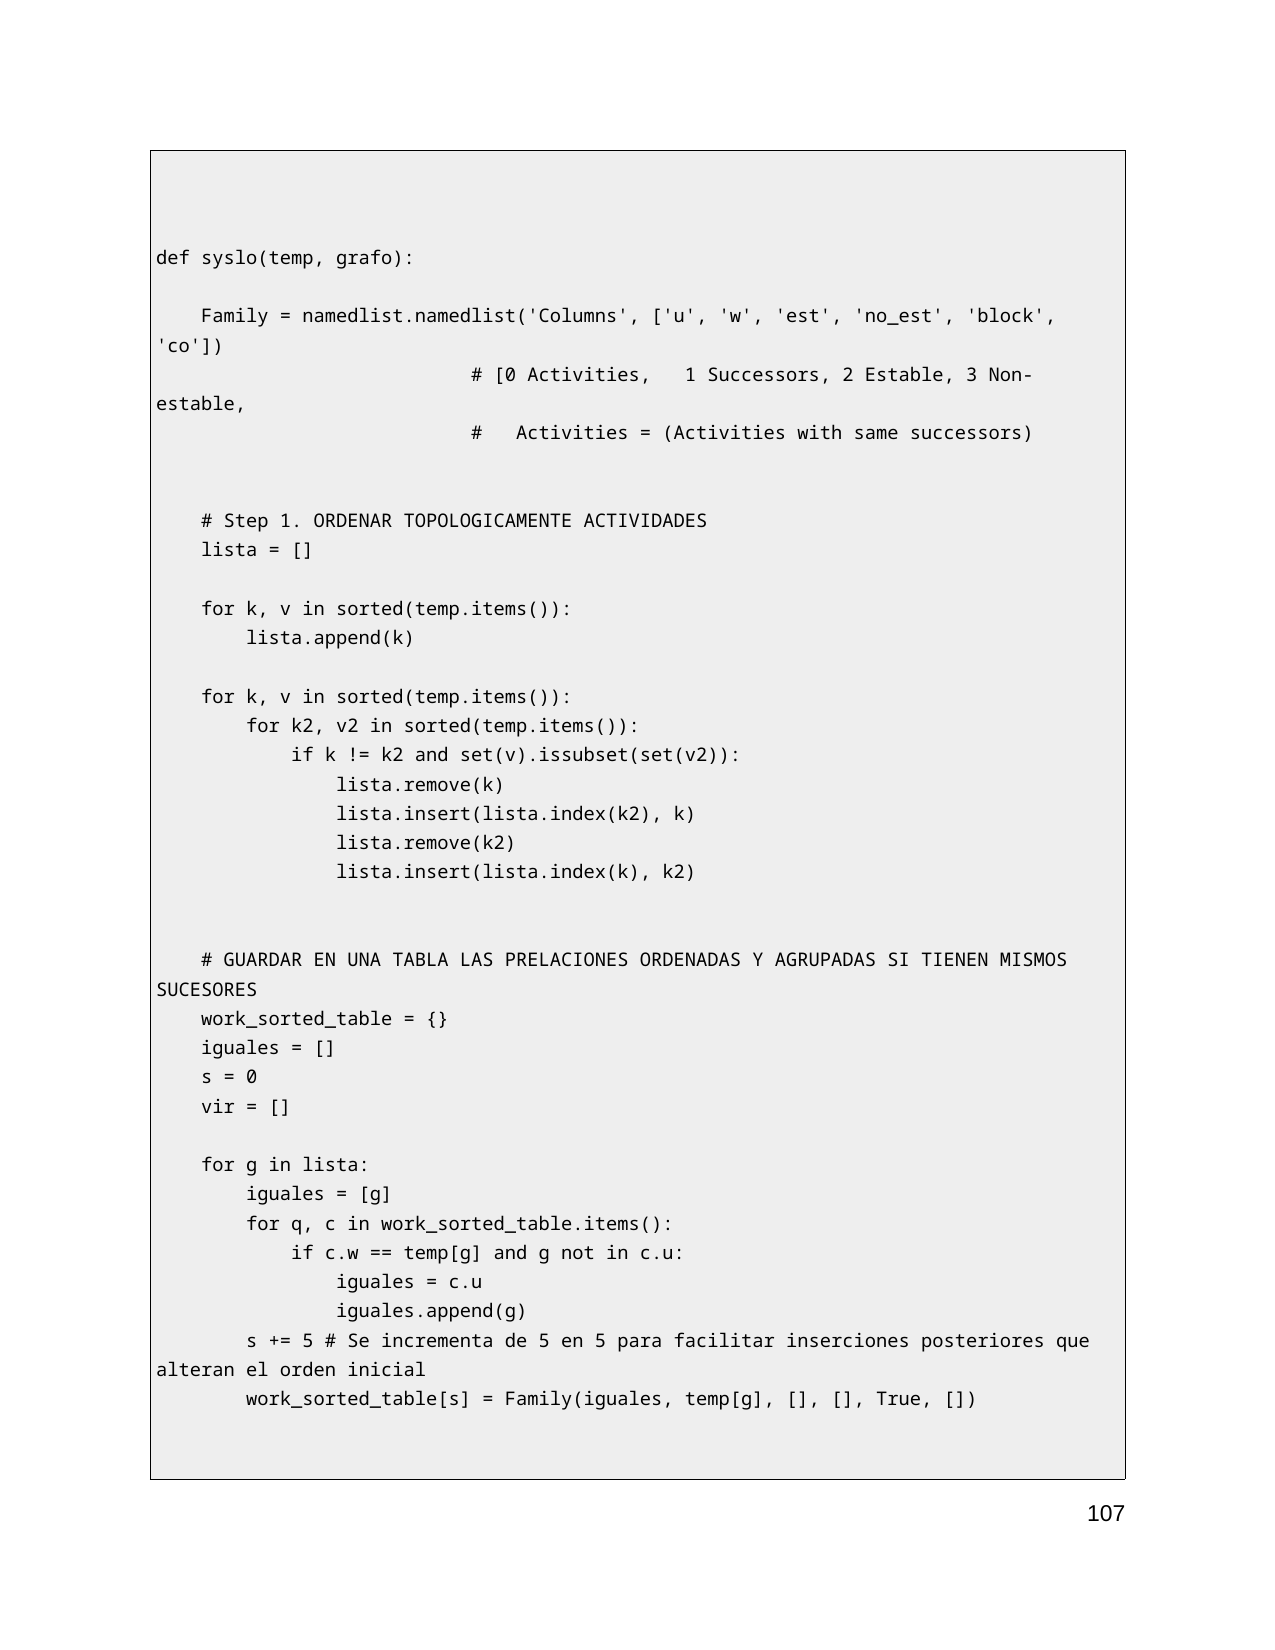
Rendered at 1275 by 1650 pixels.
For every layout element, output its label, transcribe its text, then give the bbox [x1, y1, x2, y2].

table_header def syslo(temp, grafo): Family = namedlist.namedlist('Columns', ['u', 'w', 'est', 'no_est', 'block', 'co']) # [0 Activities, 1 Successors, 2 Estable, 3 Non-estable, # Activities = (Activities with same successors) # Step 1. ORDENAR TOPOLOGICAMENTE ACTIVIDADES lista = [] for k, v in sorted(temp.items()): lista.append(k) for k, v in sorted(temp.items()): for k2, v2 in sorted(temp.items()): if k != k2 and set(v).issubset(set(v2)): lista.remove(k) lista.insert(lista.index(k2), k) lista.remove(k2) lista.insert(lista.index(k), k2) # GUARDAR EN UNA TABLA LAS PRELACIONES ORDENADAS Y AGRUPADAS SI TIENEN MISMOS SUCESORES work_sorted_table = {} iguales = [] s = 0 vir = [] for g in lista: iguales = [g] for q, c in work_sorted_table.items(): if c.w == temp[g] and g not in c.u: iguales = c.u iguales.append(g) s += 5 # Se incrementa de 5 en 5 para facilitar inserciones posteriores que alteran el orden inicial work_sorted_table[s] = Family(iguales, temp[g], [], [], True, []) [151, 151, 1125, 1479]
